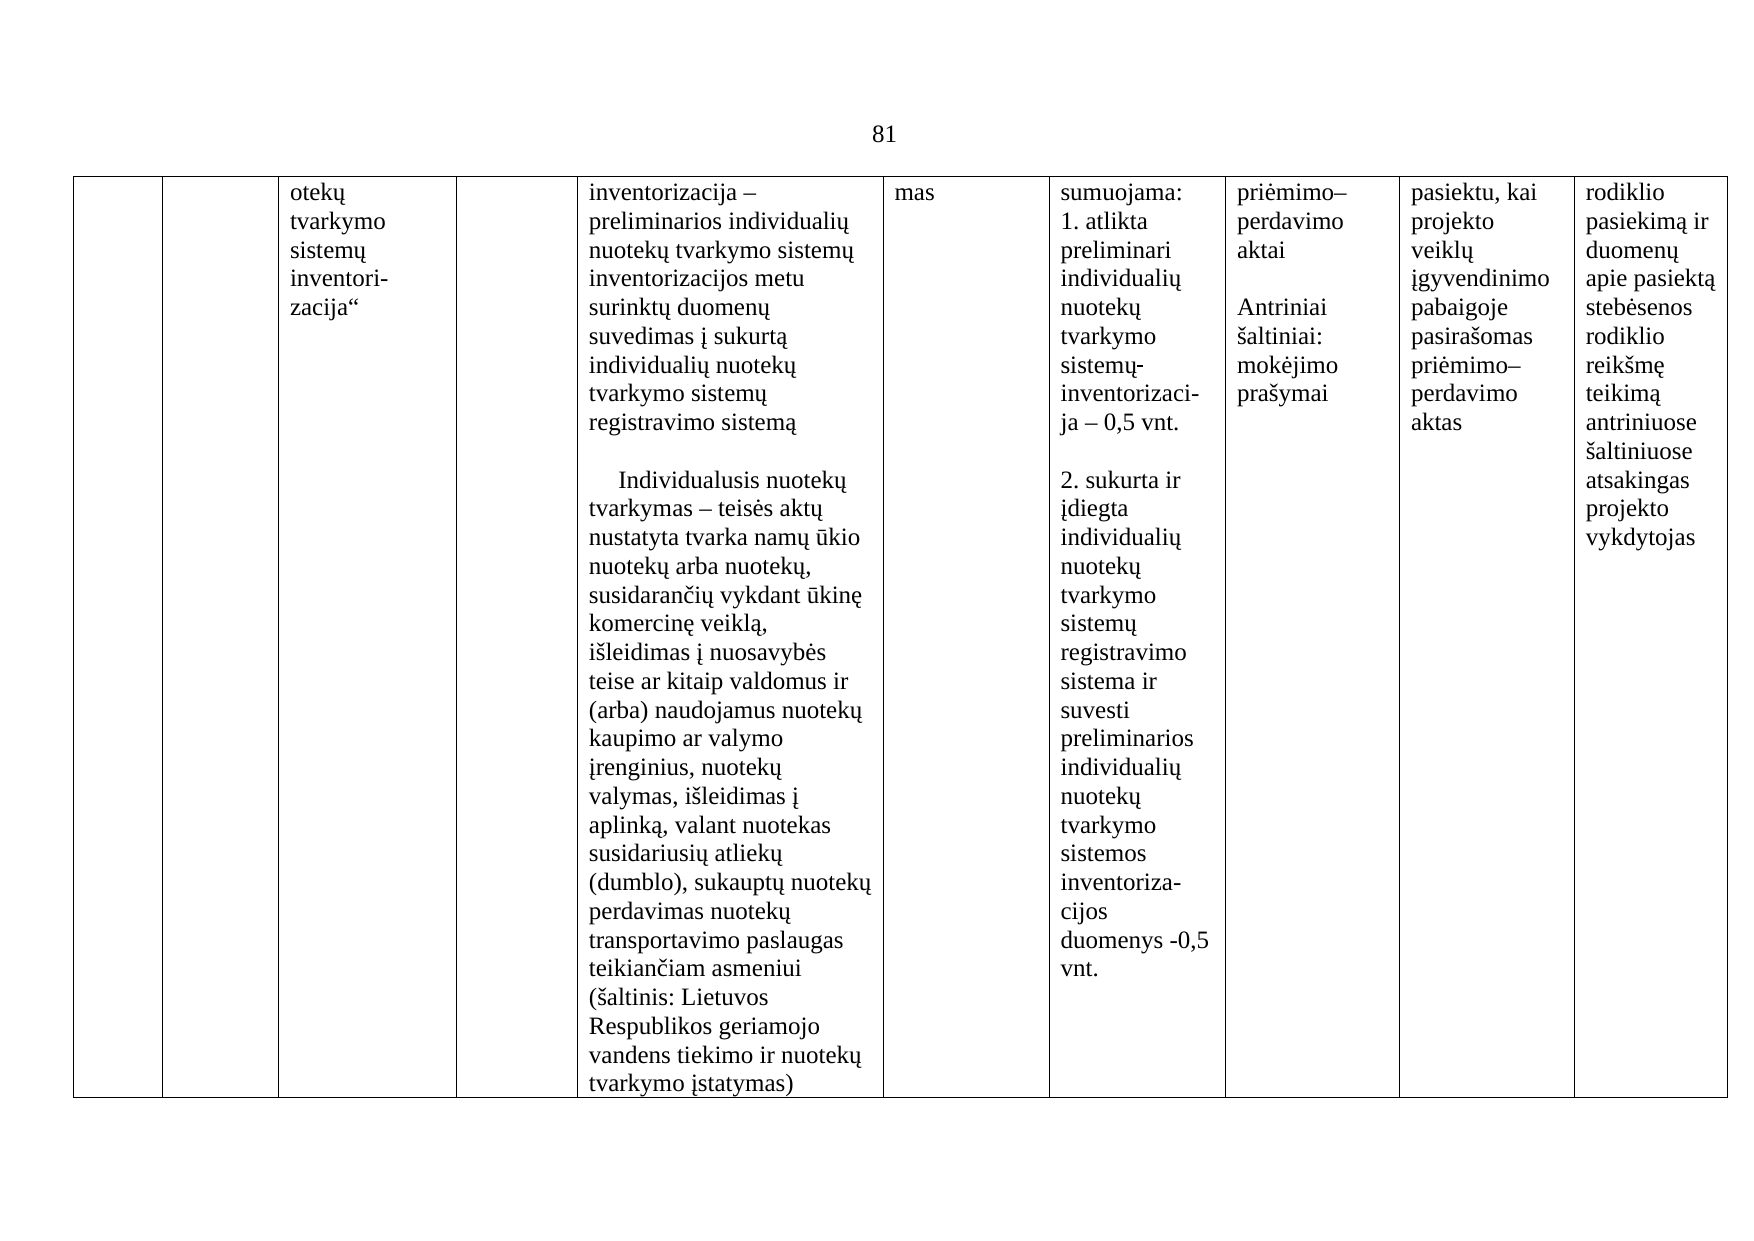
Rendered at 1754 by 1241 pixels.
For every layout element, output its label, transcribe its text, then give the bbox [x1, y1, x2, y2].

table_cell priėmimo–perdavimo aktai Antriniai šaltiniai: mokėjimo prašymai [1226, 177, 1399, 1097]
table_cell rodiklio pasiekimą ir duomenų apie pasiektą stebėsenos rodiklio reikšmę teikimą antriniuose šaltiniuose atsakingas projekto vykdytojas [1575, 177, 1727, 1097]
table_cell inventorizacija – preliminarios individualių nuotekų tvarkymo sistemų inventorizacijos metu surinktų duomenų suvedimas į sukurtą individualių nuotekų tvarkymo sistemų registravimo sistemą Individualusis nuotekų tvarkymas – teisės aktų nustatyta tvarka namų ūkio nuotekų arba nuotekų, susidarančių vykdant ūkinę komercinę veiklą, išleidimas į nuosavybės teise ar kitaip valdomus ir (arba) naudojamus nuotekų kaupimo ar valymo įrenginius, nuotekų valymas, išleidimas į aplinką, valant nuotekas susidariusių atliekų (dumblo), sukauptų nuotekų perdavimas nuotekų transportavimo paslaugas teikiančiam asmeniui (šaltinis: Lietuvos Respublikos geriamojo vandens tiekimo ir nuotekų tvarkymo įstatymas) [578, 177, 883, 1097]
table_cell mas [884, 177, 1049, 1097]
table_cell [163, 177, 278, 1097]
table_cell sumuojama: 1. atlikta preliminari individualių nuotekų tvarkymo sistemų inventorizaci-ja – 0,5 vnt. 2. sukurta ir įdiegta individualių nuotekų tvarkymo sistemų registravimo sistema ir suvesti preliminarios individualių nuotekų tvarkymo sistemos inventoriza-cijos duomenys -0,5 vnt. [1050, 177, 1225, 1097]
table_cell pasiektu, kai projekto veiklų įgyvendinimo pabaigoje pasirašomas priėmimo–perdavimo aktas [1400, 177, 1574, 1097]
table_cell [74, 177, 162, 1097]
table_cell [457, 177, 577, 1097]
table_cell otekų tvarkymo sistemų inventori-zacija“ [279, 177, 456, 1097]
